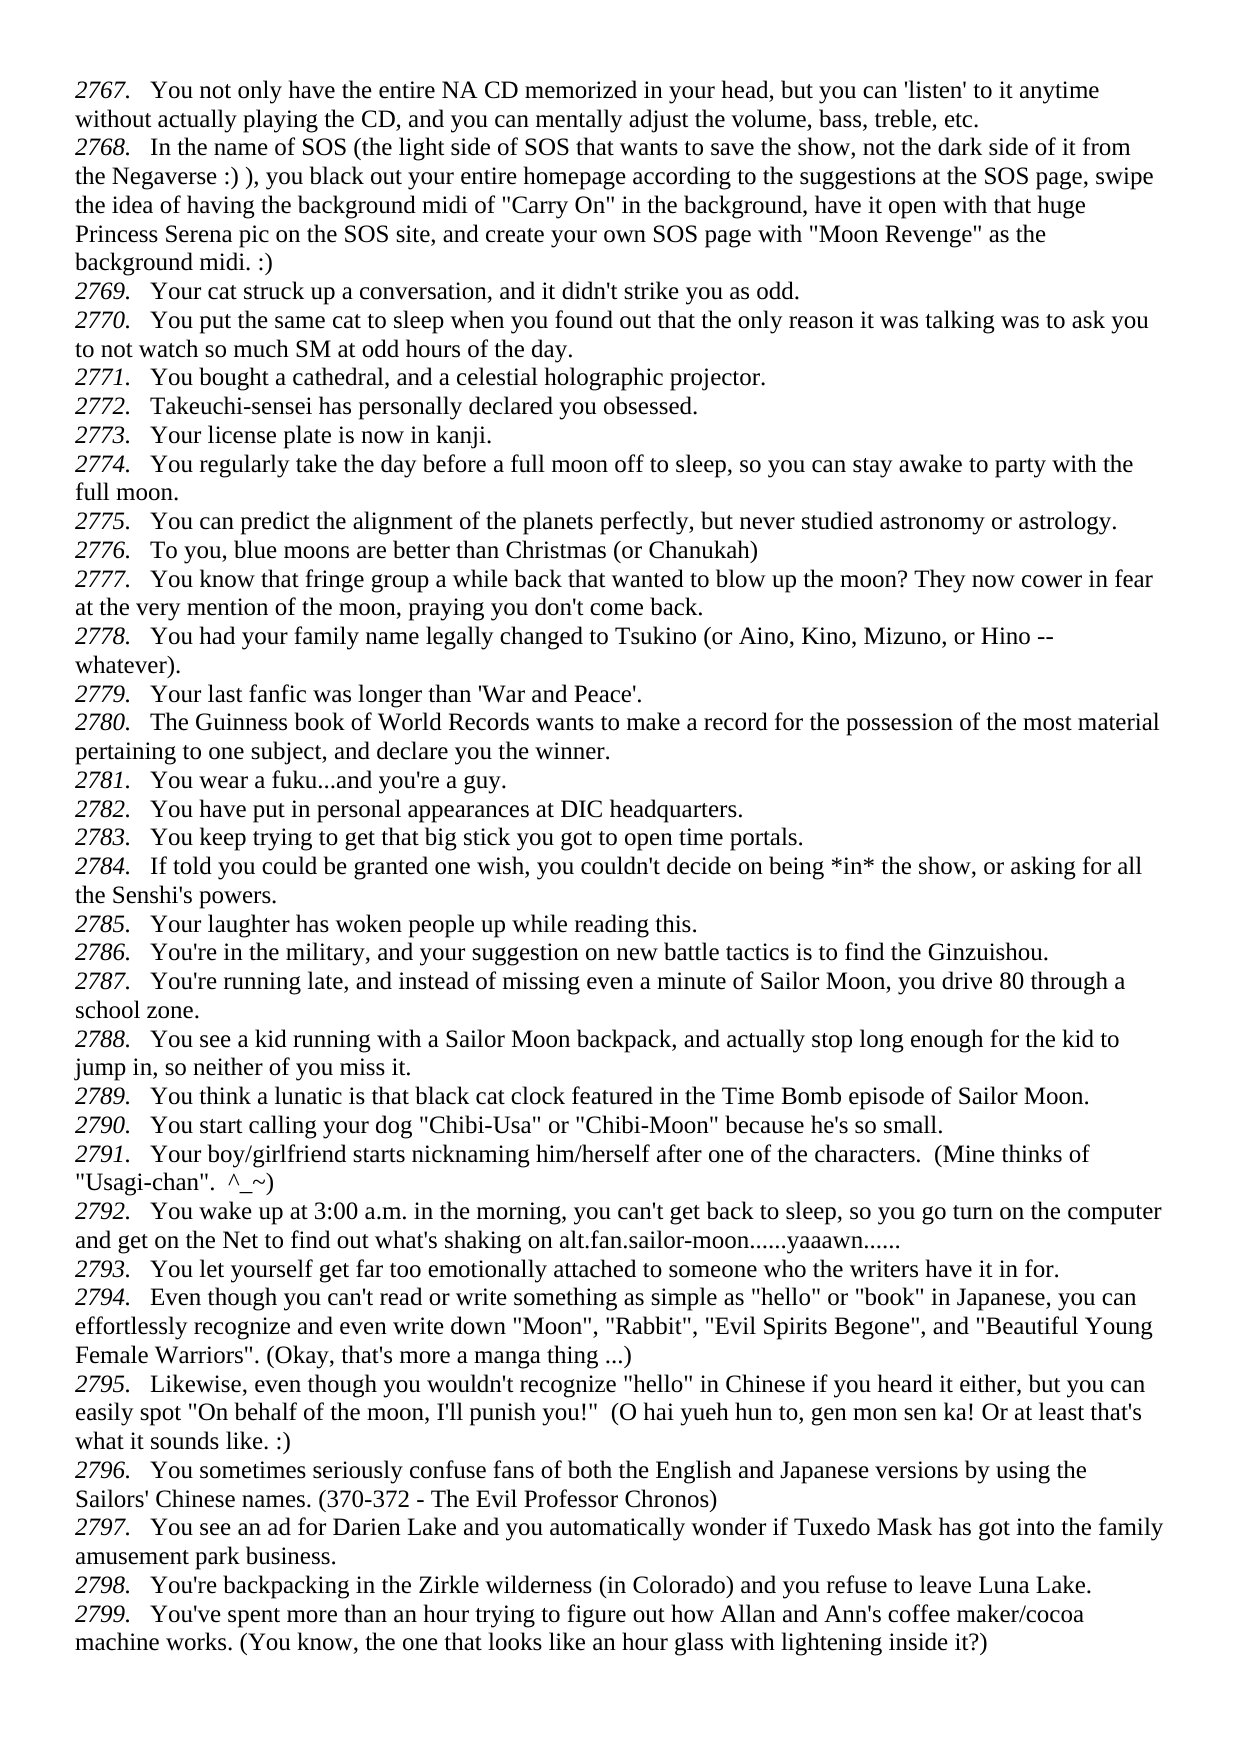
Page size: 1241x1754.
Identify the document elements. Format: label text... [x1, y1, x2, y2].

list Your laughter has woken people up while reading this. [75, 909, 1165, 937]
list The Guinness book of World Records wants to make a record for the possession of the most material pertaining to one subject, and declare you the winner. [75, 707, 1165, 765]
list You wear a fuku...and you're a guy. [75, 765, 1165, 794]
list Takeuchi-sensei has personally declared you obsessed. [75, 391, 1165, 420]
list You keep trying to get that big stick you got to open time portals. [75, 822, 1165, 851]
list Likewise, even though you wouldn't recognize "hello" in Chinese if you heard it either, but you can easily spot "On behalf of the moon, I'll punish you!" (O hai yueh hun to, gen mon sen ka! Or at least that's what it sounds like. :) [75, 1369, 1165, 1455]
list In the name of SOS (the light side of SOS that wants to save the show, not the dark side of it from the Negaverse :) ), you black out your entire homepage according to the suggestions at the SOS page, swipe the idea of having the background midi of "Carry On" in the background, have it open with that huge Princess Serena pic on the SOS site, and create your own SOS page with "Moon Revenge" as the background midi. :) [75, 132, 1165, 276]
list You're running late, and instead of missing even a minute of Sailor Moon, you drive 80 through a school zone. [75, 966, 1165, 1024]
list If told you could be granted one wish, you couldn't decide on being *in* the show, or asking for all the Senshi's powers. [75, 851, 1165, 909]
list You know that fringe group a while back that wanted to blow up the moon? They now cower in fear at the very mention of the moon, praying you don't come back. [75, 564, 1165, 621]
list You put the same cat to sleep when you found out that the only reason it was talking was to ask you to not watch so much SM at odd hours of the day. [75, 305, 1165, 362]
list Your cat struck up a conversation, and it didn't strike you as odd. [75, 276, 1165, 305]
list You let yourself get far too emotionally attached to someone who the writers have it in for. [75, 1254, 1165, 1282]
list You not only have the entire NA CD memorized in your head, but you can 'listen' to it anytime without actually playing the CD, and you can mentally adjust the volume, bass, treble, etc. [75, 75, 1165, 132]
list You bought a cathedral, and a celestial holographic projector. [75, 362, 1165, 391]
list You start calling your dog "Chibi-Usa" or "Chibi-Moon" because he's so small. [75, 1110, 1165, 1139]
list Your boy/girlfriend starts nicknaming him/herself after one of the characters. (Mine thinks of "Usagi-chan". ^_~) [75, 1139, 1165, 1196]
list You think a lunatic is that black cat clock featured in the Time Bomb episode of Sailor Moon. [75, 1081, 1165, 1110]
list You can predict the alignment of the planets perfectly, but never studied astronomy or astrology. [75, 506, 1165, 535]
list Your last fanfic was longer than 'War and Peace'. [75, 679, 1165, 707]
list You've spent more than an hour trying to figure out how Allan and Ann's coffee maker/cocoa machine works. (You know, the one that looks like an hour glass with lightening inside it?) [75, 1599, 1165, 1656]
list You see an ad for Darien Lake and you automatically wonder if Tuxedo Mask has got into the family amusement park business. [75, 1512, 1165, 1570]
list You had your family name legally changed to Tsukino (or Aino, Kino, Mizuno, or Hino -- whatever). [75, 621, 1165, 679]
list You're in the military, and your suggestion on new battle tactics is to find the Ginzuishou. [75, 937, 1165, 966]
list You sometimes seriously confuse fans of both the English and Japanese versions by using the Sailors' Chinese names. (370-372 - The Evil Professor Chronos) [75, 1455, 1165, 1512]
list To you, blue moons are better than Christmas (or Chanukah) [75, 535, 1165, 564]
list You regularly take the day before a full moon off to sleep, so you can stay awake to party with the full moon. [75, 449, 1165, 506]
list You have put in personal appearances at DIC headquarters. [75, 794, 1165, 822]
list You're backpacking in the Zirkle wilderness (in Colorado) and you refuse to leave Luna Lake. [75, 1570, 1165, 1599]
list Your license plate is now in kanji. [75, 420, 1165, 449]
list You wake up at 3:00 a.m. in the morning, you can't get back to sleep, so you go turn on the computer and get on the Net to find out what's shaking on alt.fan.sailor-moon......yaaawn...... [75, 1196, 1165, 1254]
list Even though you can't read or write something as simple as "hello" or "book" in Japanese, you can effortlessly recognize and even write down "Moon", "Rabbit", "Evil Spirits Begone", and "Beautiful Young Female Warriors". (Okay, that's more a manga thing ...) [75, 1282, 1165, 1369]
list You see a kid running with a Sailor Moon backpack, and actually stop long enough for the kid to jump in, so neither of you miss it. [75, 1024, 1165, 1081]
